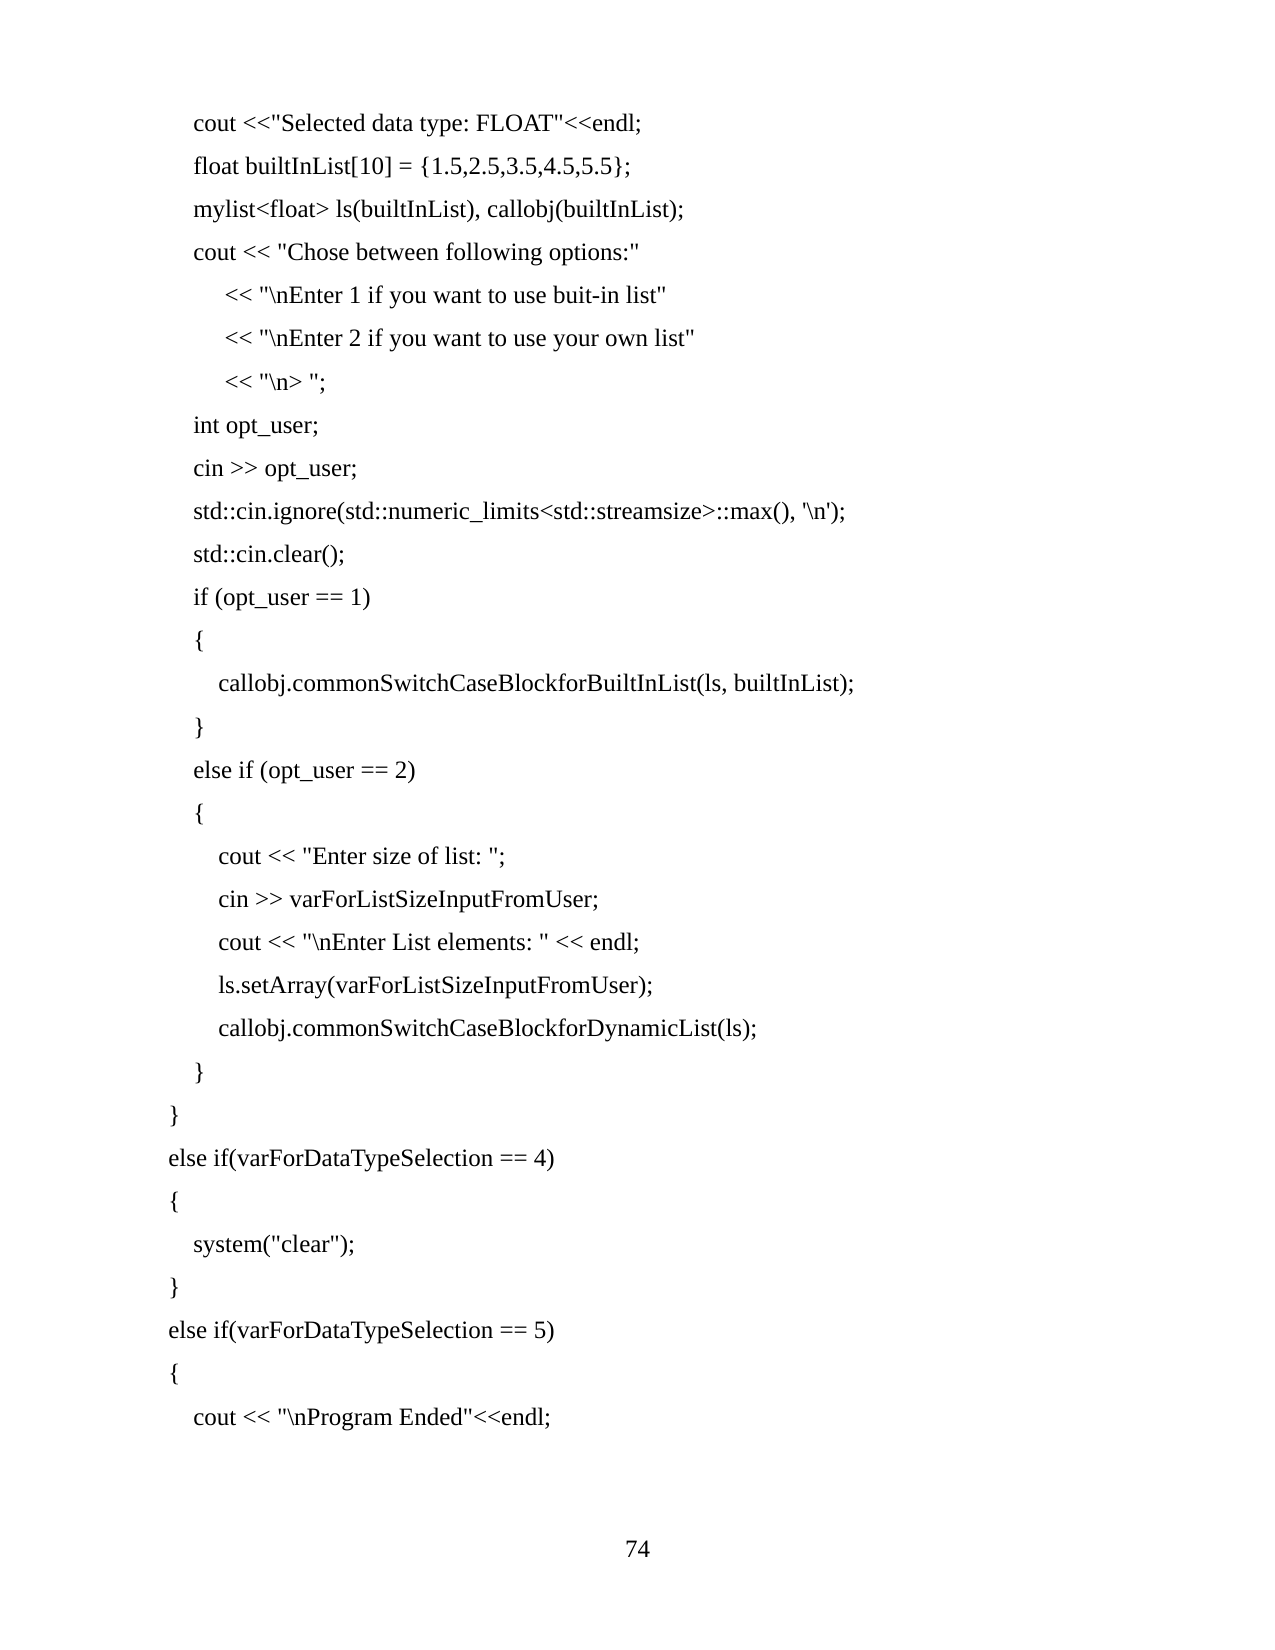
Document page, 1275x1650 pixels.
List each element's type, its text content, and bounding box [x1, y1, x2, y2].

text cout << "\nProgram Ended"<<endl; [118, 1402, 1157, 1430]
text else if(varForDataTypeSelection == 5) [118, 1315, 1157, 1344]
text system("clear"); [118, 1229, 1157, 1258]
text mylist<float> ls(builtInList), callobj(builtInList); [118, 194, 1157, 223]
text callobj.commonSwitchCaseBlockforDynamicList(ls); [118, 1013, 1157, 1042]
text ls.setArray(varForListSizeInputFromUser); [118, 970, 1157, 999]
text { [118, 1358, 1157, 1387]
text else if(varForDataTypeSelection == 4) [118, 1143, 1157, 1172]
text { [118, 625, 1157, 654]
text std::cin.ignore(std::numeric_limits<std::streamsize>::max(), '\n'); [118, 496, 1157, 525]
text } [118, 1100, 1157, 1128]
text << "\nEnter 1 if you want to use buit-in list" [118, 280, 1157, 309]
text cin >> varForListSizeInputFromUser; [118, 884, 1157, 913]
text << "\nEnter 2 if you want to use your own list" [118, 323, 1157, 352]
text std::cin.clear(); [118, 539, 1157, 568]
text { [118, 798, 1157, 827]
text cout <<"Selected data type: FLOAT"<<endl; [118, 108, 1157, 137]
text { [118, 1186, 1157, 1215]
text cout << "\nEnter List elements: " << endl; [118, 927, 1157, 956]
text if (opt_user == 1) [118, 582, 1157, 611]
text int opt_user; [118, 410, 1157, 438]
text } [118, 712, 1157, 740]
text cout << "Chose between following options:" [118, 237, 1157, 266]
text } [118, 1272, 1157, 1301]
text << "\n> "; [118, 367, 1157, 395]
text cin >> opt_user; [118, 453, 1157, 482]
text else if (opt_user == 2) [118, 755, 1157, 783]
text cout << "Enter size of list: "; [118, 841, 1157, 870]
text } [118, 1057, 1157, 1085]
text callobj.commonSwitchCaseBlockforBuiltInList(ls, builtInList); [118, 668, 1157, 697]
text float builtInList[10] = {1.5,2.5,3.5,4.5,5.5}; [118, 151, 1157, 180]
